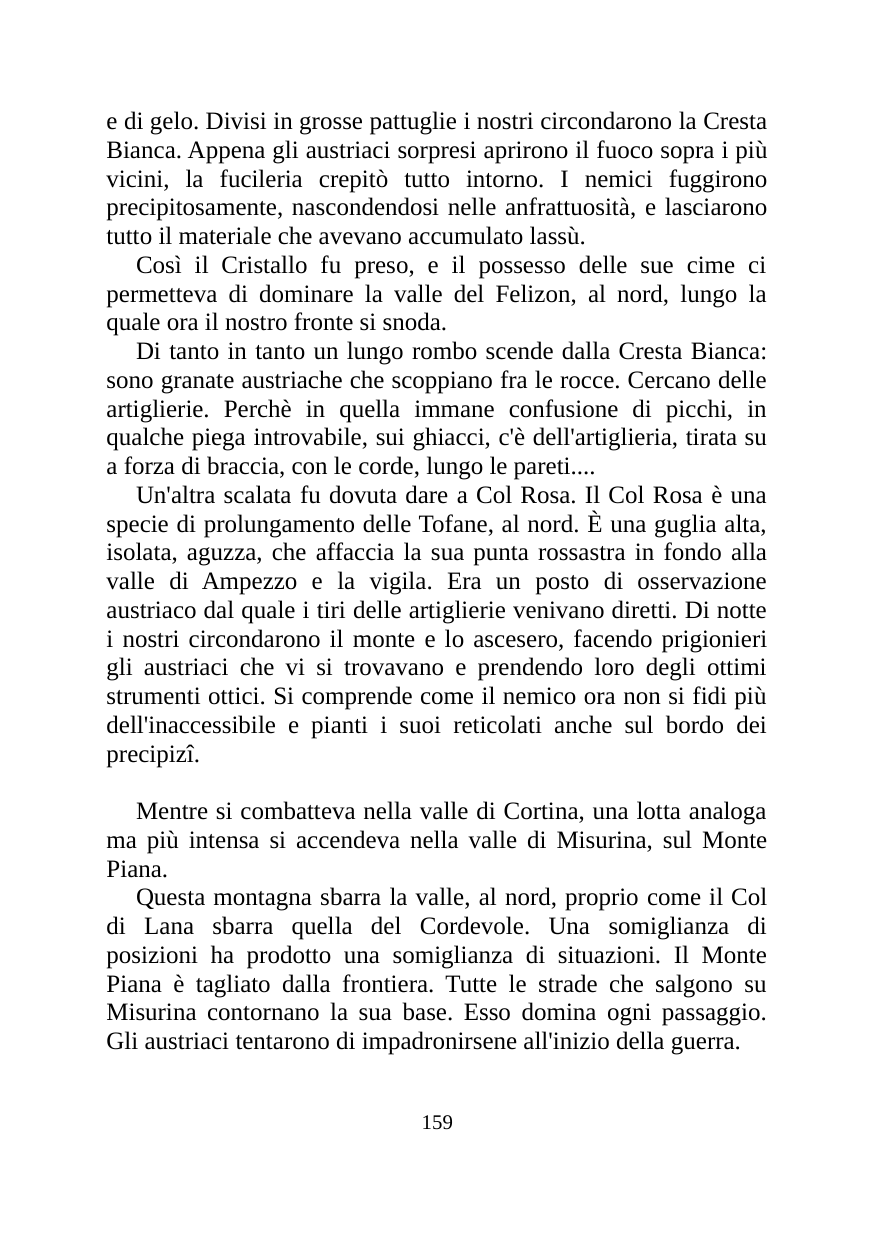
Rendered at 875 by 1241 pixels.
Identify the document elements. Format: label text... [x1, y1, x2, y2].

text e di gelo. Divisi in grosse pattuglie i nostri circondarono la Cresta Bianca. Appena gli austriaci sorpresi aprirono il fuoco sopra i più vicini, la fucileria crepitò tutto intorno. I nemici fuggirono precipitosamente, nascondendosi nelle anfrattuosità, e lasciarono tutto il materiale che avevano accumulato lassù. [106, 106, 768, 250]
text Di tanto in tanto un lungo rombo scende dalla Cresta Bianca: sono granate austriache che scoppiano fra le rocce. Cercano delle artiglierie. Perchè in quella immane confusione di picchi, in qualche piega introvabile, sui ghiacci, c'è dell'artiglieria, tirata su a forza di braccia, con le corde, lungo le pareti.... [106, 336, 768, 480]
text Un'altra scalata fu dovuta dare a Col Rosa. Il Col Rosa è una specie di prolungamento delle Tofane, al nord. È una guglia alta, isolata, aguzza, che affaccia la sua punta rossastra in fondo alla valle di Ampezzo e la vigila. Era un posto di osservazione austriaco dal quale i tiri delle artiglierie venivano diretti. Di notte i nostri circondarono il monte e lo ascesero, facendo prigionieri gli austriaci che vi si trovavano e prendendo loro degli ottimi strumenti ottici. Si comprende come il nemico ora non si fidi più dell'inaccessibile e pianti i suoi reticolati anche sul bordo dei precipizî. [106, 480, 768, 767]
text Così il Cristallo fu preso, e il possesso delle sue cime ci permetteva di dominare la valle del Felizon, al nord, lungo la quale ora il nostro fronte si snoda. [106, 250, 768, 336]
text Mentre si combatteva nella valle di Cortina, una lotta analoga ma più intensa si accendeva nella valle di Misurina, sul Monte Piana. [106, 796, 768, 882]
text Questa montagna sbarra la valle, al nord, proprio come il Col di Lana sbarra quella del Cordevole. Una somiglianza di posizioni ha prodotto una somiglianza di situazioni. Il Monte Piana è tagliato dalla frontiera. Tutte le strade che salgono su Misurina contornano la sua base. Esso domina ogni passaggio. Gli austriaci tentarono di impadronirsene all'inizio della guerra. [106, 882, 768, 1055]
